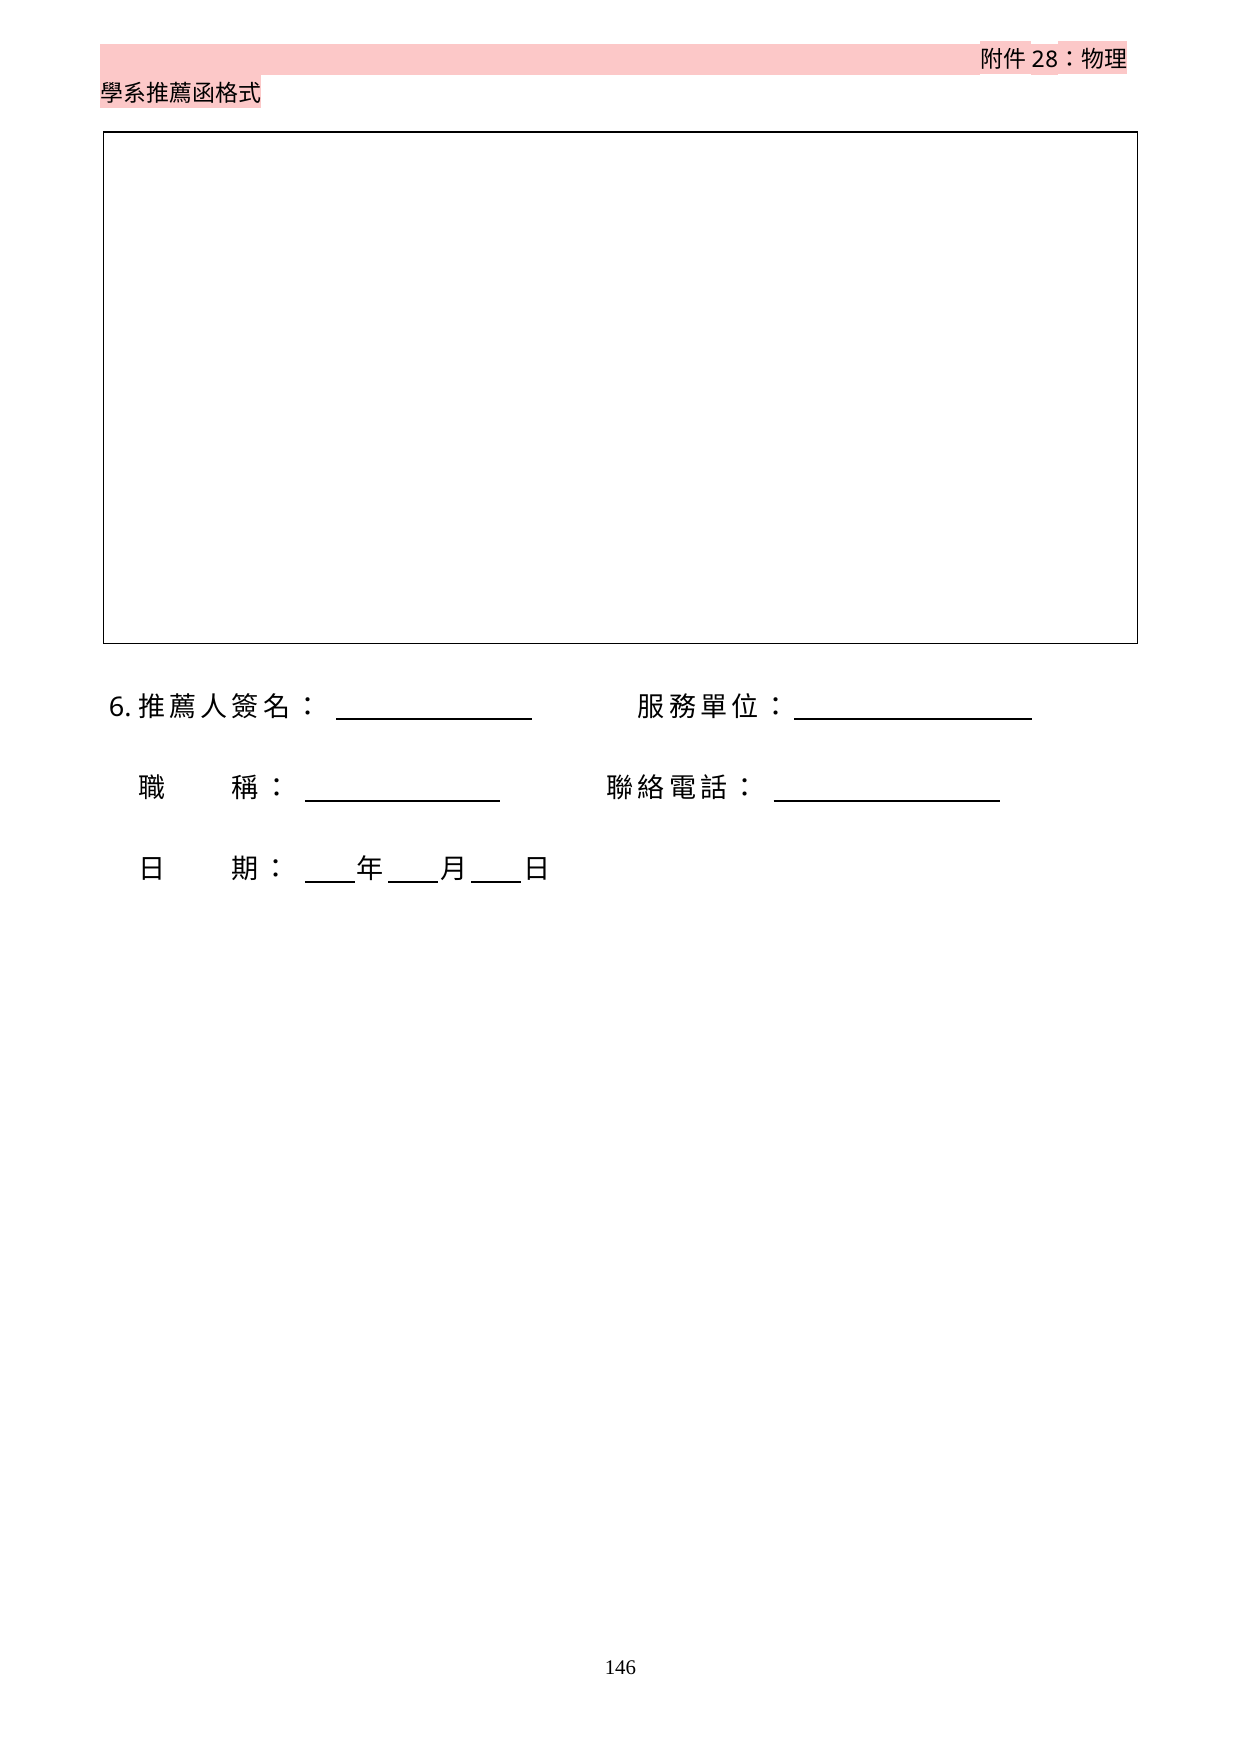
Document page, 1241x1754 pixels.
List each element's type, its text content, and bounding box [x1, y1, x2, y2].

table_header [104, 133, 1137, 643]
text 6.推薦人簽名： 服務單位： [104, 663, 1136, 725]
text 日 期： 年 月 日 [129, 825, 1136, 888]
text 職 稱： 聯絡電話： [129, 744, 1136, 806]
